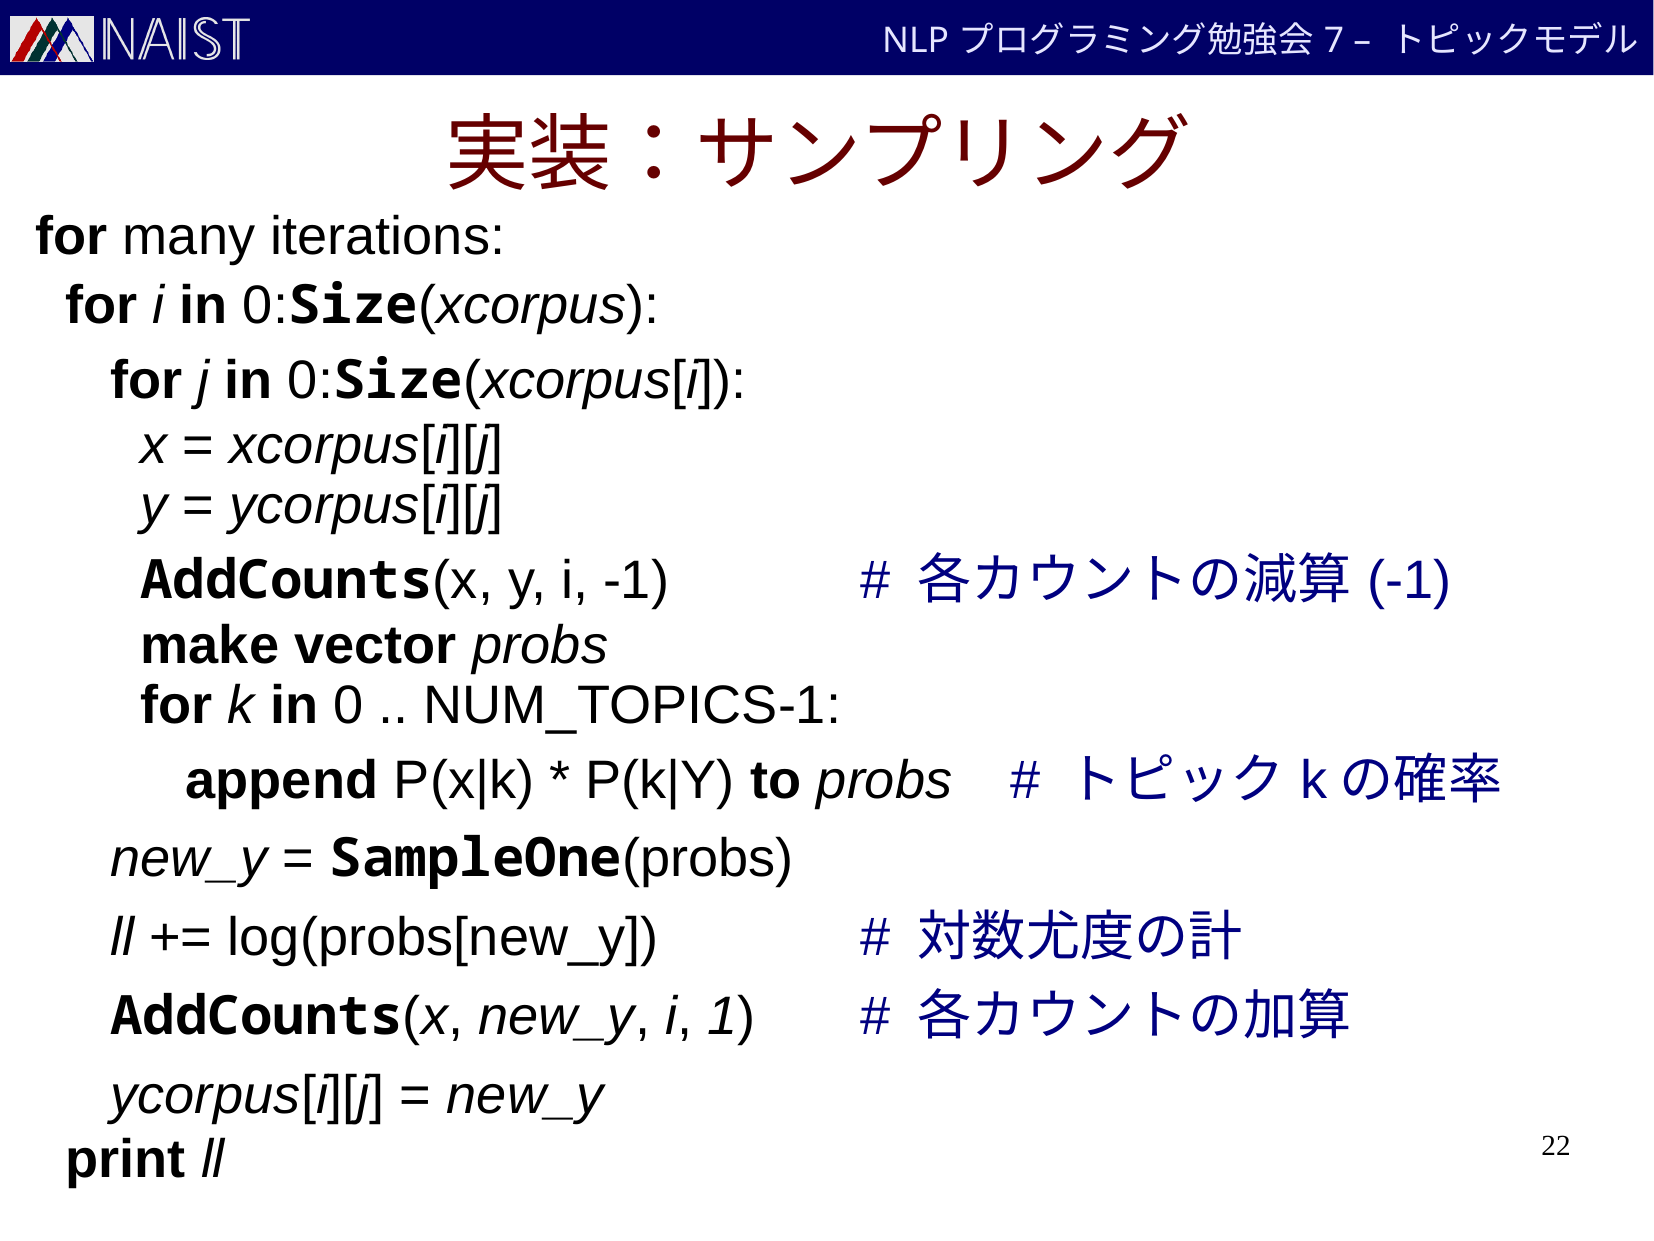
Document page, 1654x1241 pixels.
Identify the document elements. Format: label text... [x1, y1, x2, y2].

picture [102, 17, 251, 51]
picture [10, 16, 94, 62]
title 実装：サンプリング [75, 51, 1564, 205]
list for many iterations: for i in 0:Size(xcorpus): for j in 0:Size(xcorpus[i]): x = xcorpus[i][j] y = ycorpus[i][j] AddCounts(x, y, i, -1) # 各カウントの減算(-1) make vector probs for k in 0 .. NUM_TOPICS-1: append P(x|k) * P(k|Y) to probs # トピックkの確率 new_y = SampleOne(probs) ll += log(probs[new_y]) # 対数尤度の計 AddCounts(x, new_y, i, 1) # 各カウントの加算 ycorpus[i][j] = new_y print ll print out xcounts and ycounts [0, 205, 1613, 1226]
